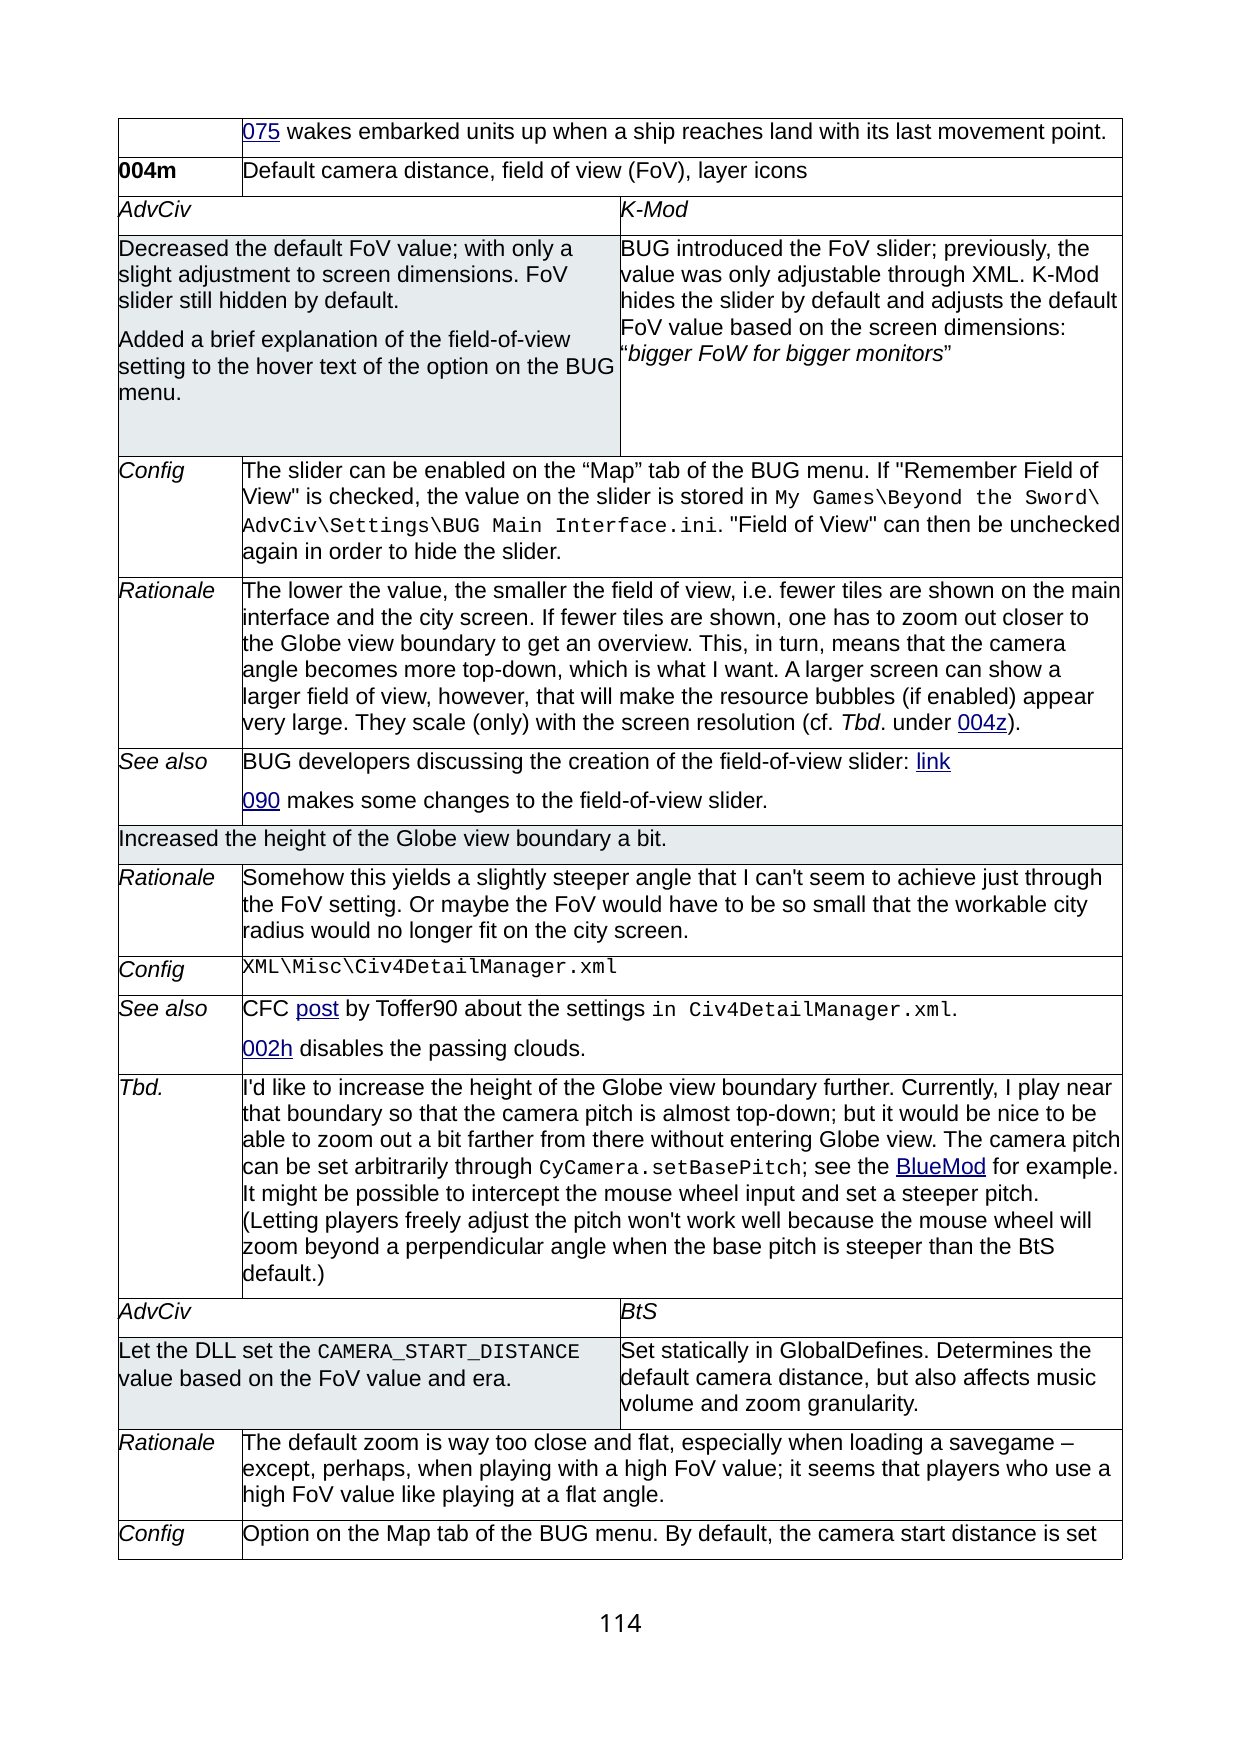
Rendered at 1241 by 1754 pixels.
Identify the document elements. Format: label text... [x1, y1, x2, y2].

table_cell BtS [621, 1299, 1122, 1337]
table_cell Rationale [119, 578, 242, 748]
table_cell Set statically in GlobalDefines. Determines the default camera distance, but also affects music volume and zoom granularity. [621, 1338, 1122, 1429]
table_cell [119, 119, 242, 157]
table_cell Rationale [119, 1430, 242, 1520]
table_cell K-Mod [621, 197, 1122, 235]
table_cell XML\Misc\Civ4DetailManager.xml [243, 957, 1122, 994]
table_cell Default camera distance, field of view (FoV), layer icons [243, 158, 1122, 196]
table_cell Rationale [119, 865, 242, 956]
table_cell AdvCiv [119, 197, 620, 235]
table_cell See also [119, 749, 242, 825]
table_cell Config [119, 457, 242, 577]
table_cell Let the DLL set the CAMERA_START_DISTANCE value based on the FoV value and era. [119, 1338, 620, 1429]
table_cell The slider can be enabled on the “Map” tab of the BUG menu. If "Remember Field of View" is checked, the value on the slider is stored in My Games\Beyond the Sword\AdvCiv\Settings\BUG Main Interface.ini. "Field of View" can then be unchecked again in order to hide the slider. [243, 457, 1122, 577]
table_cell 075 wakes embarked units up when a ship reaches land with its last movement point. [243, 119, 1122, 157]
table_cell The lower the value, the smaller the field of view, i.e. fewer tiles are shown on the main interface and the city screen. If fewer tiles are shown, one has to zoom out closer to the Globe view boundary to get an overview. This, in turn, means that the camera angle becomes more top-down, which is what I want. A larger screen can show a larger field of view, however, that will make the resource bubbles (if enabled) appear very large. They scale (only) with the screen resolution (cf. Tbd. under 004z). [243, 578, 1122, 748]
table_cell The default zoom is way too close and flat, especially when loading a savegame – except, perhaps, when playing with a high FoV value; it seems that players who use a high FoV value like playing at a flat angle. [243, 1430, 1122, 1520]
table_cell See also [119, 996, 242, 1073]
table_cell Tbd. [119, 1075, 242, 1298]
table_cell I'd like to increase the height of the Globe view boundary further. Currently, I play near that boundary so that the camera pitch is almost top-down; but it would be nice to be able to zoom out a bit farther from there without entering Globe view. The camera pitch can be set arbitrarily through CyCamera.setBasePitch; see the BlueMod for example. It might be possible to intercept the mouse wheel input and set a steeper pitch. (Letting players freely adjust the pitch won't work well because the mouse wheel will zoom beyond a perpendicular angle when the base pitch is steeper than the BtS default.) [243, 1075, 1122, 1298]
table_cell BUG introduced the FoV slider; previously, the value was only adjustable through XML. K-Mod hides the slider by default and adjusts the default FoV value based on the screen dimensions: “bigger FoW for bigger monitors” [621, 236, 1122, 456]
table_cell AdvCiv [119, 1299, 620, 1337]
table_cell 004m [119, 158, 242, 196]
table_cell Config [119, 957, 242, 994]
table_cell CFC post by Toffer90 about the settings in Civ4DetailManager.xml. 002h disables the passing clouds. [243, 996, 1122, 1073]
table_cell Somehow this yields a slightly steeper angle that I can't seem to achieve just through the FoV setting. Or maybe the FoV would have to be so small that the workable city radius would no longer fit on the city screen. [243, 865, 1122, 956]
table_cell Config [119, 1521, 242, 1559]
table_cell Increased the height of the Globe view boundary a bit. [119, 826, 1122, 864]
table_cell BUG developers discussing the creation of the field-of-view slider: link 090 makes some changes to the field-of-view slider. [243, 749, 1122, 825]
table_cell Decreased the default FoV value; with only a slight adjustment to screen dimensions. FoV slider still hidden by default. Added a brief explanation of the field-of-view setting to the hover text of the option on the BUG menu. [119, 236, 620, 456]
table_cell Option on the Map tab of the BUG menu. By default, the camera start distance is set [243, 1521, 1122, 1559]
